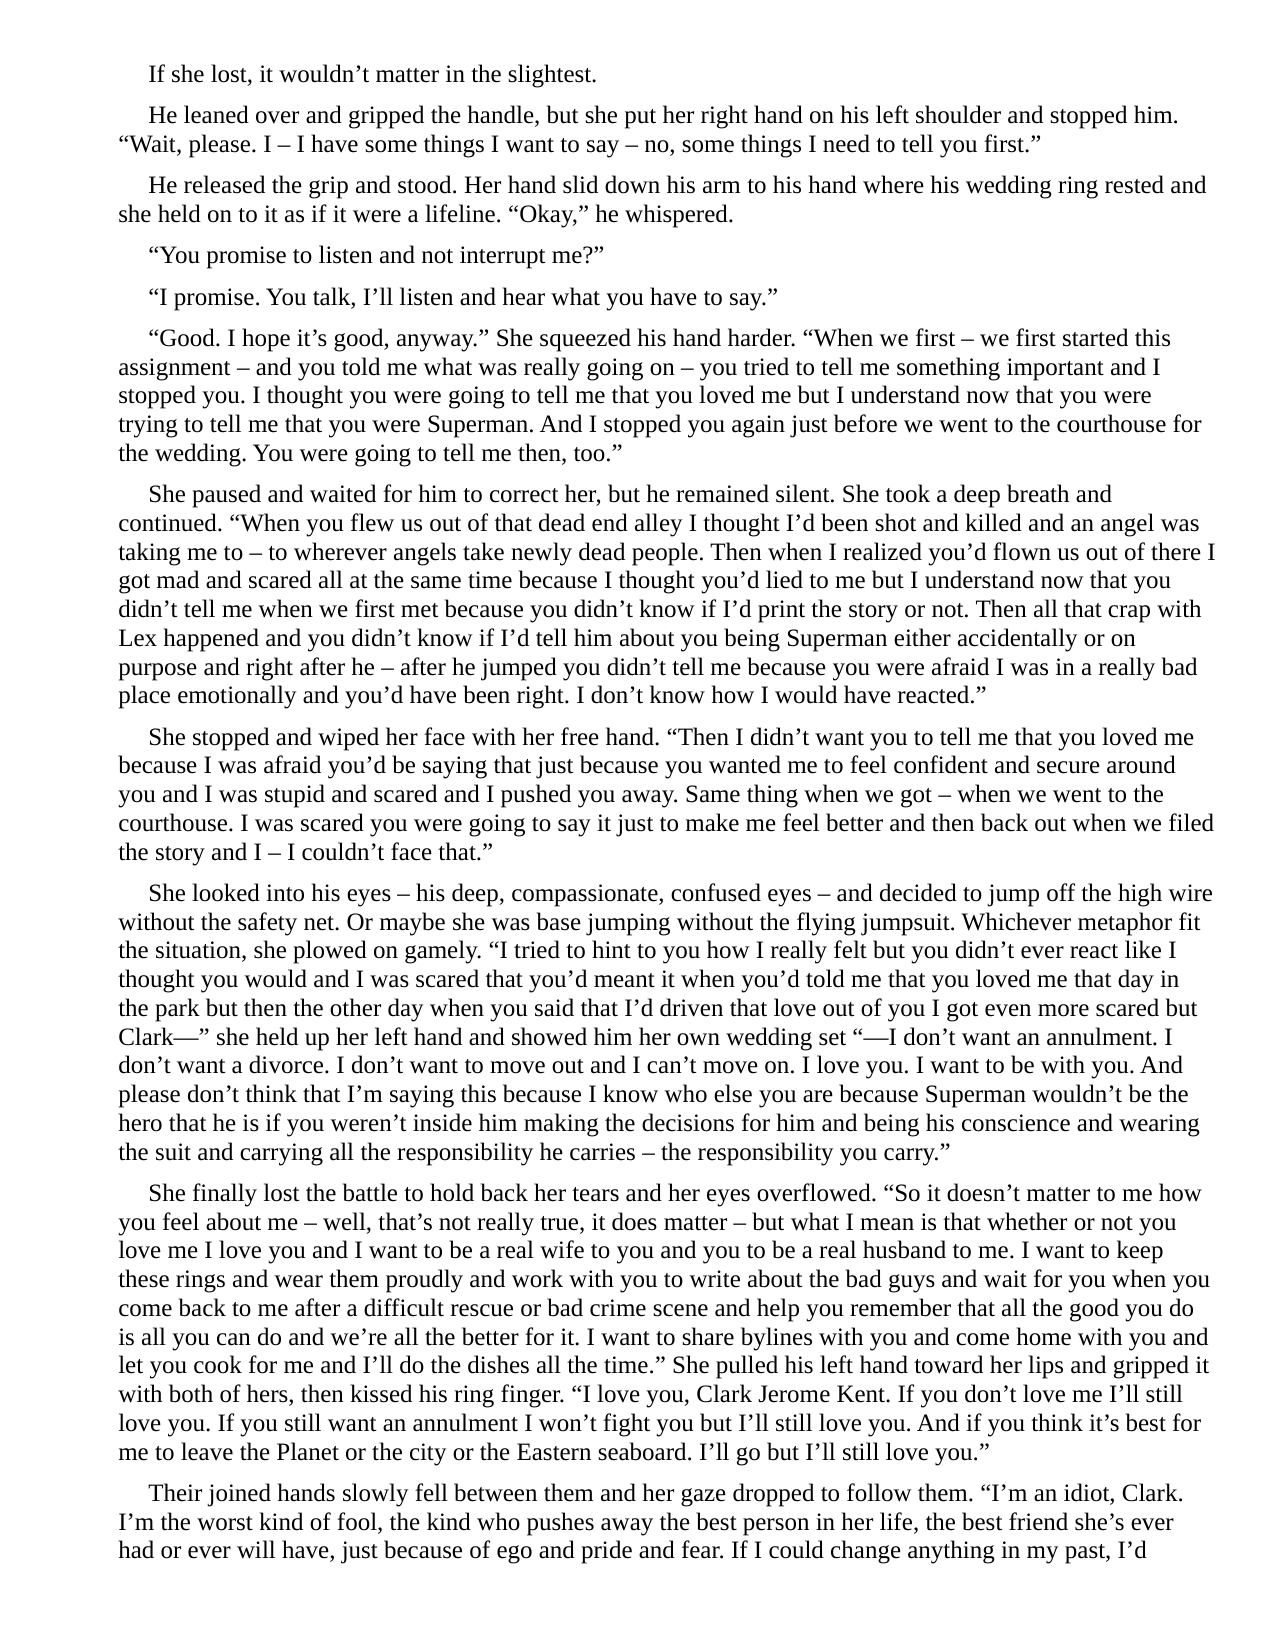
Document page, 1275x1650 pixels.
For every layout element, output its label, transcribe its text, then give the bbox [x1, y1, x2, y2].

text He released the grip and stood. Her hand slid down his arm to his hand where his wedding ring rested and she held on to it as if it were a lifeline. “Okay,” he whispered. [118, 170, 1216, 228]
text Their joined hands slowly fell between them and her gaze dropped to follow them. “I’m an idiot, Clark. I’m the worst kind of fool, the kind who pushes away the best person in her life, the best friend she’s ever had or ever will have, just because of ego and pride and fear. If I could change anything in my past, I’d [118, 1478, 1216, 1564]
text She stopped and wiped her face with her free hand. “Then I didn’t want you to tell me that you loved me because I was afraid you’d be saying that just because you wanted me to feel confident and secure around you and I was stupid and scared and I pushed you away. Same thing when we got – when we went to the courthouse. I was scared you were going to say it just to make me feel better and then back out when we filed the story and I – I couldn’t face that.” [118, 722, 1216, 865]
text “You promise to listen and not interrupt me?” [118, 240, 1216, 269]
text He leaned over and gripped the handle, but she put her right hand on his left shoulder and stopped him. “Wait, please. I – I have some things I want to say – no, some things I need to tell you first.” [118, 100, 1216, 158]
text She looked into his eyes – his deep, compassionate, confused eyes – and decided to jump off the high wire without the safety net. Or maybe she was base jumping without the flying jumpsuit. Whichever metaphor fit the situation, she plowed on gamely. “I tried to hint to you how I really felt but you didn’t ever react like I thought you would and I was scared that you’d meant it when you’d told me that you loved me that day in the park but then the other day when you said that I’d driven that love out of you I got even more scared but Clark—” she held up her left hand and showed him her own wedding set “—I don’t want an annulment. I don’t want a divorce. I don’t want to move out and I can’t move on. I love you. I want to be with you. And please don’t think that I’m saying this because I know who else you are because Superman wouldn’t be the hero that he is if you weren’t inside him making the decisions for him and being his conscience and wearing the suit and carrying all the responsibility he carries – the responsibility you carry.” [118, 878, 1216, 1165]
text She paused and waited for him to correct her, but he remained silent. She took a deep breath and continued. “When you flew us out of that dead end alley I thought I’d been shot and killed and an angel was taking me to – to wherever angels take newly dead people. Then when I realized you’d flown us out of there I got mad and scared all at the same time because I thought you’d lied to me but I understand now that you didn’t tell me when we first met because you didn’t know if I’d print the story or not. Then all that crap with Lex happened and you didn’t know if I’d tell him about you being Superman either accidentally or on purpose and right after he – after he jumped you didn’t tell me because you were afraid I was in a really bad place emotionally and you’d have been right. I don’t know how I would have reacted.” [118, 479, 1216, 709]
text She finally lost the battle to hold back her tears and her eyes overflowed. “So it doesn’t matter to me how you feel about me – well, that’s not really true, it does matter – but what I mean is that whether or not you love me I love you and I want to be a real wife to you and you to be a real husband to me. I want to keep these rings and wear them proudly and work with you to write about the bad guys and wait for you when you come back to me after a difficult rescue or bad crime scene and help you remember that all the good you do is all you can do and we’re all the better for it. I want to share bylines with you and come home with you and let you cook for me and I’ll do the dishes all the time.” She pulled his left hand toward her lips and gripped it with both of hers, then kissed his ring finger. “I love you, Clark Jerome Kent. If you don’t love me I’ll still love you. If you still want an annulment I won’t fight you but I’ll still love you. And if you think it’s best for me to leave the Planet or the city or the Eastern seaboard. I’ll go but I’ll still love you.” [118, 1178, 1216, 1465]
text If she lost, it wouldn’t matter in the slightest. [118, 59, 1216, 88]
text “I promise. You talk, I’ll listen and hear what you have to say.” [118, 282, 1216, 310]
text “Good. I hope it’s good, anyway.” She squeezed his hand harder. “When we first – we first started this assignment – and you told me what was really going on – you tried to tell me something important and I stopped you. I thought you were going to tell me that you loved me but I understand now that you were trying to tell me that you were Superman. And I stopped you again just before we went to the courthouse for the wedding. You were going to tell me then, too.” [118, 323, 1216, 467]
